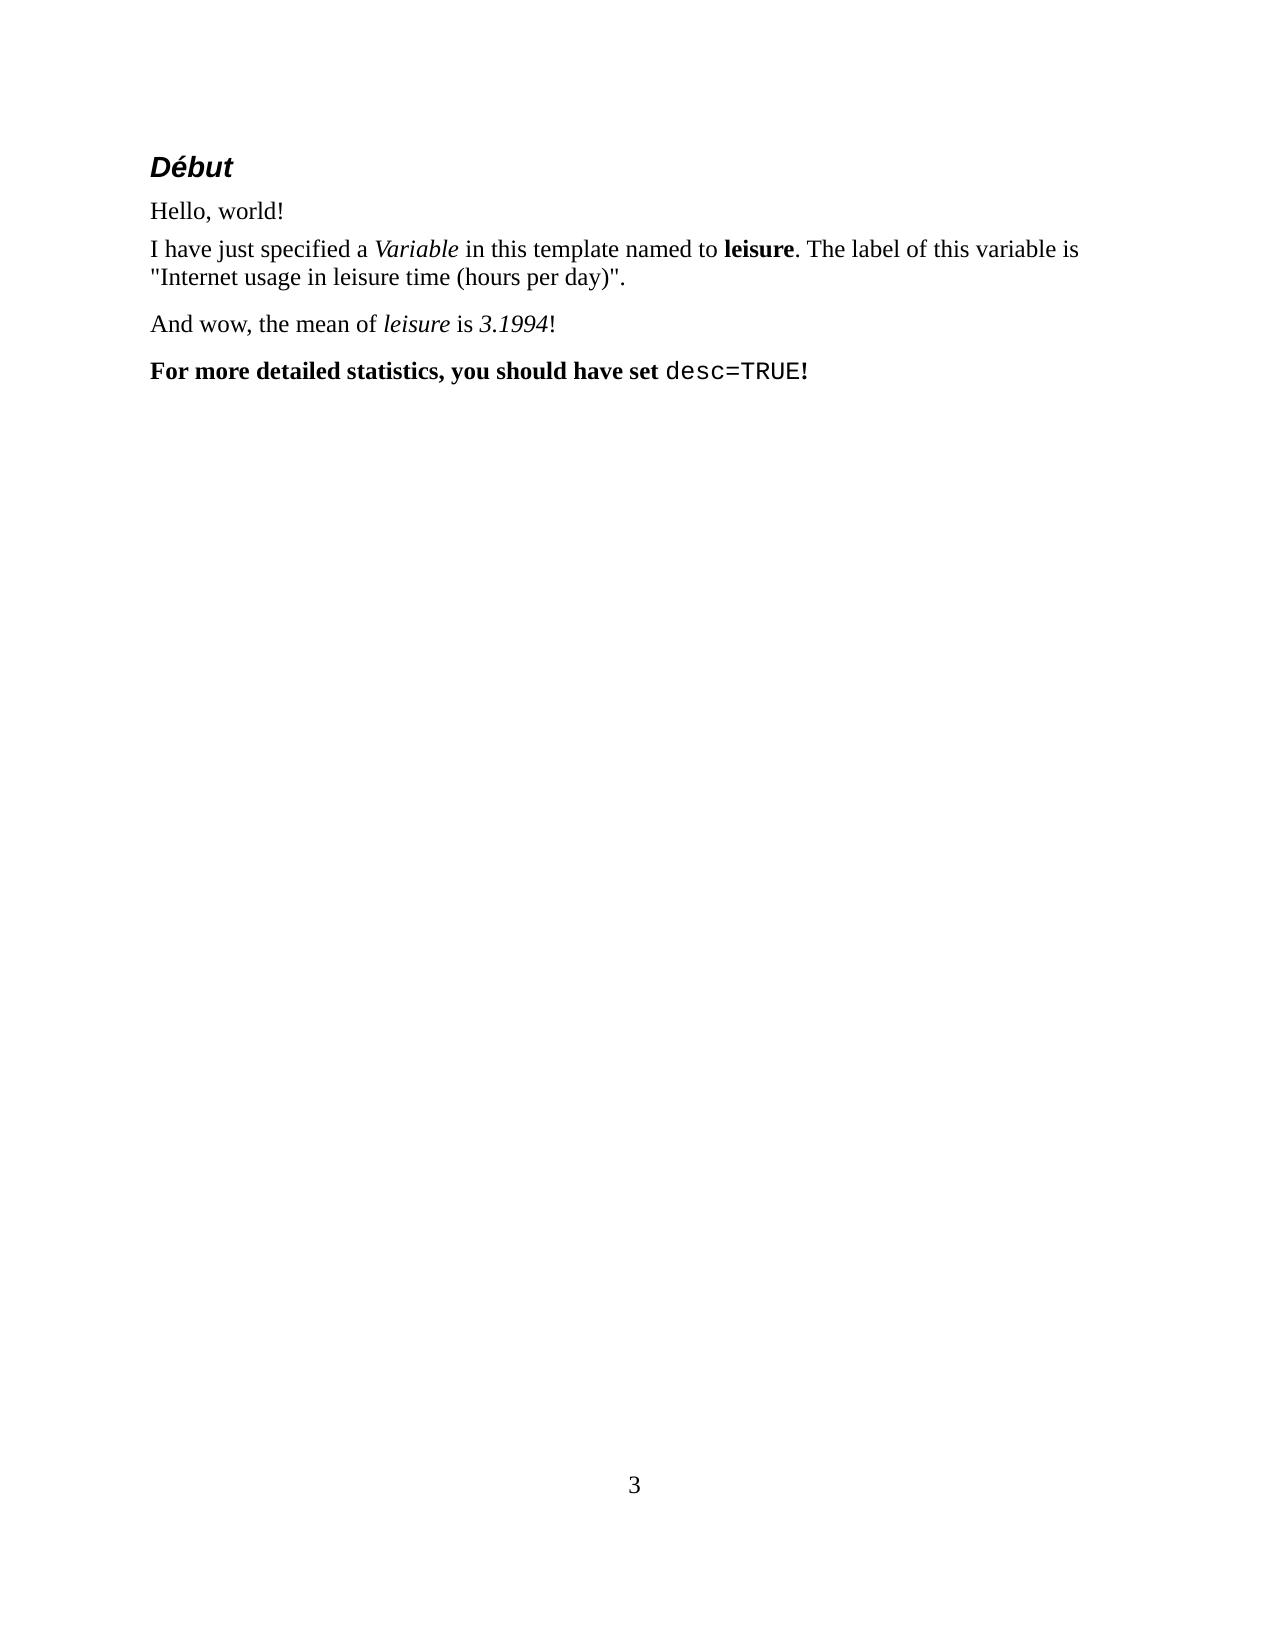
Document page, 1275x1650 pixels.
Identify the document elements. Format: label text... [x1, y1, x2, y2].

text For more detailed statistics, you should have set desc=TRUE! [150, 356, 1125, 387]
subtitle Début [150, 150, 1125, 183]
text I have just specified a Variable in this template named to leisure. The label of this variable is "Internet usage in leisure time (hours per day)". [150, 234, 1125, 291]
text Hello, world! [150, 196, 1125, 225]
text And wow, the mean of leisure is 3.1994! [150, 309, 1125, 338]
